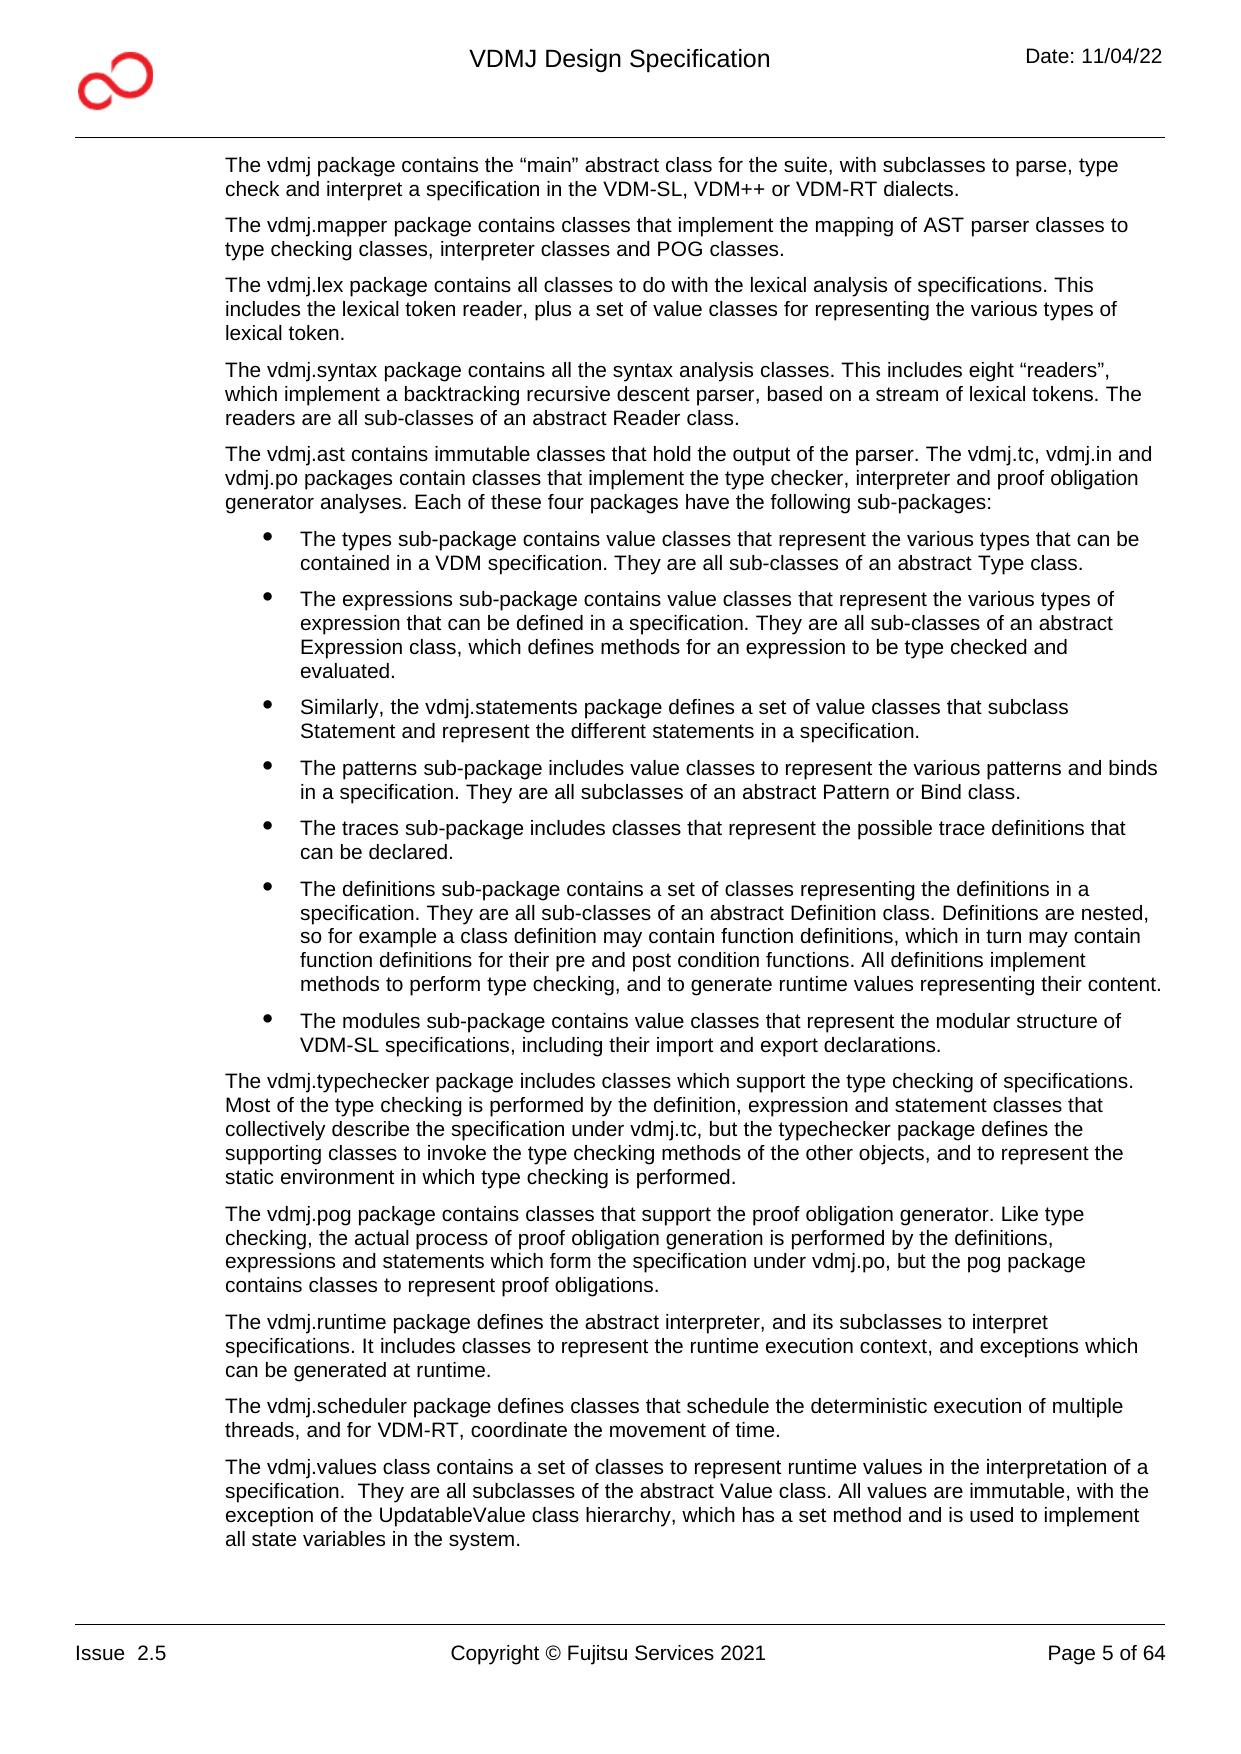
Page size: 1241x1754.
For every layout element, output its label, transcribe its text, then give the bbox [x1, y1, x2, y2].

text The vdmj.lex package contains all classes to do with the lexical analysis of specifications. This includes the lexical token reader, plus a set of value classes for representing the various types of lexical token. [225, 274, 1165, 346]
picture [78, 44, 153, 120]
list The definitions sub-package contains a set of classes representing the definitions in a specification. They are all sub-classes of an abstract Definition class. Definitions are nested, so for example a class definition may contain function definitions, which in turn may contain function definitions for their pre and post condition functions. All definitions implement methods to perform type checking, and to generate runtime values representing their content. [262, 877, 1165, 997]
text The vdmj.pog package contains classes that support the proof obligation generator. Like type checking, the actual process of proof obligation generation is performed by the definitions, expressions and statements which form the specification under vdmj.po, but the pog package contains classes to represent proof obligations. [225, 1202, 1165, 1298]
text The vdmj.mapper package contains classes that implement the mapping of AST parser classes to type checking classes, interpreter classes and POG classes. [225, 213, 1165, 261]
text The vdmj.ast contains immutable classes that hold the output of the parser. The vdmj.tc, vdmj.in and vdmj.po packages contain classes that implement the type checker, interpreter and proof obligation generator analyses. Each of these four packages have the following sub-packages: [225, 442, 1165, 514]
list The modules sub-package contains value classes that represent the modular structure of VDM-SL specifications, including their import and export declarations. [262, 1009, 1165, 1057]
text The vdmj.scheduler package defines classes that schedule the deterministic execution of multiple threads, and for VDM-RT, coordinate the movement of time. [225, 1394, 1165, 1442]
text The vdmj.runtime package defines the abstract interpreter, and its subclasses to interpret specifications. It includes classes to represent the runtime execution context, and exceptions which can be generated at runtime. [225, 1310, 1165, 1382]
text The vdmj.values class contains a set of classes to represent runtime values in the interpretation of a specification. They are all subclasses of the abstract Value class. All values are immutable, with the exception of the UpdatableValue class hierarchy, which has a set method and is used to implement all state variables in the system. [225, 1455, 1165, 1551]
text The vdmj package contains the “main” abstract class for the suite, with subclasses to parse, type check and interpret a specification in the VDM-SL, VDM++ or VDM-RT dialects. [225, 153, 1165, 201]
list The types sub-package contains value classes that represent the various types that can be contained in a VDM specification. They are all sub-classes of an abstract Type class. [262, 527, 1165, 575]
list The patterns sub-package includes value classes to represent the various patterns and binds in a specification. They are all subclasses of an abstract Pattern or Bind class. [262, 756, 1165, 804]
list The expressions sub-package contains value classes that represent the various types of expression that can be defined in a specification. They are all sub-classes of an abstract Expression class, which defines methods for an expression to be type checked and evaluated. [262, 587, 1165, 683]
text The vdmj.syntax package contains all the syntax analysis classes. This includes eight “readers”, which implement a backtracking recursive descent parser, based on a stream of lexical tokens. The readers are all sub-classes of an abstract Reader class. [225, 358, 1165, 430]
text The vdmj.typechecker package includes classes which support the type checking of specifications. Most of the type checking is performed by the definition, expression and statement classes that collectively describe the specification under vdmj.tc, but the typechecker package defines the supporting classes to invoke the type checking methods of the other objects, and to represent the static environment in which type checking is performed. [225, 1069, 1165, 1189]
list The traces sub-package includes classes that represent the possible trace definitions that can be declared. [262, 816, 1165, 864]
list Similarly, the vdmj.statements package defines a set of value classes that subclass Statement and represent the different statements in a specification. [262, 696, 1165, 743]
